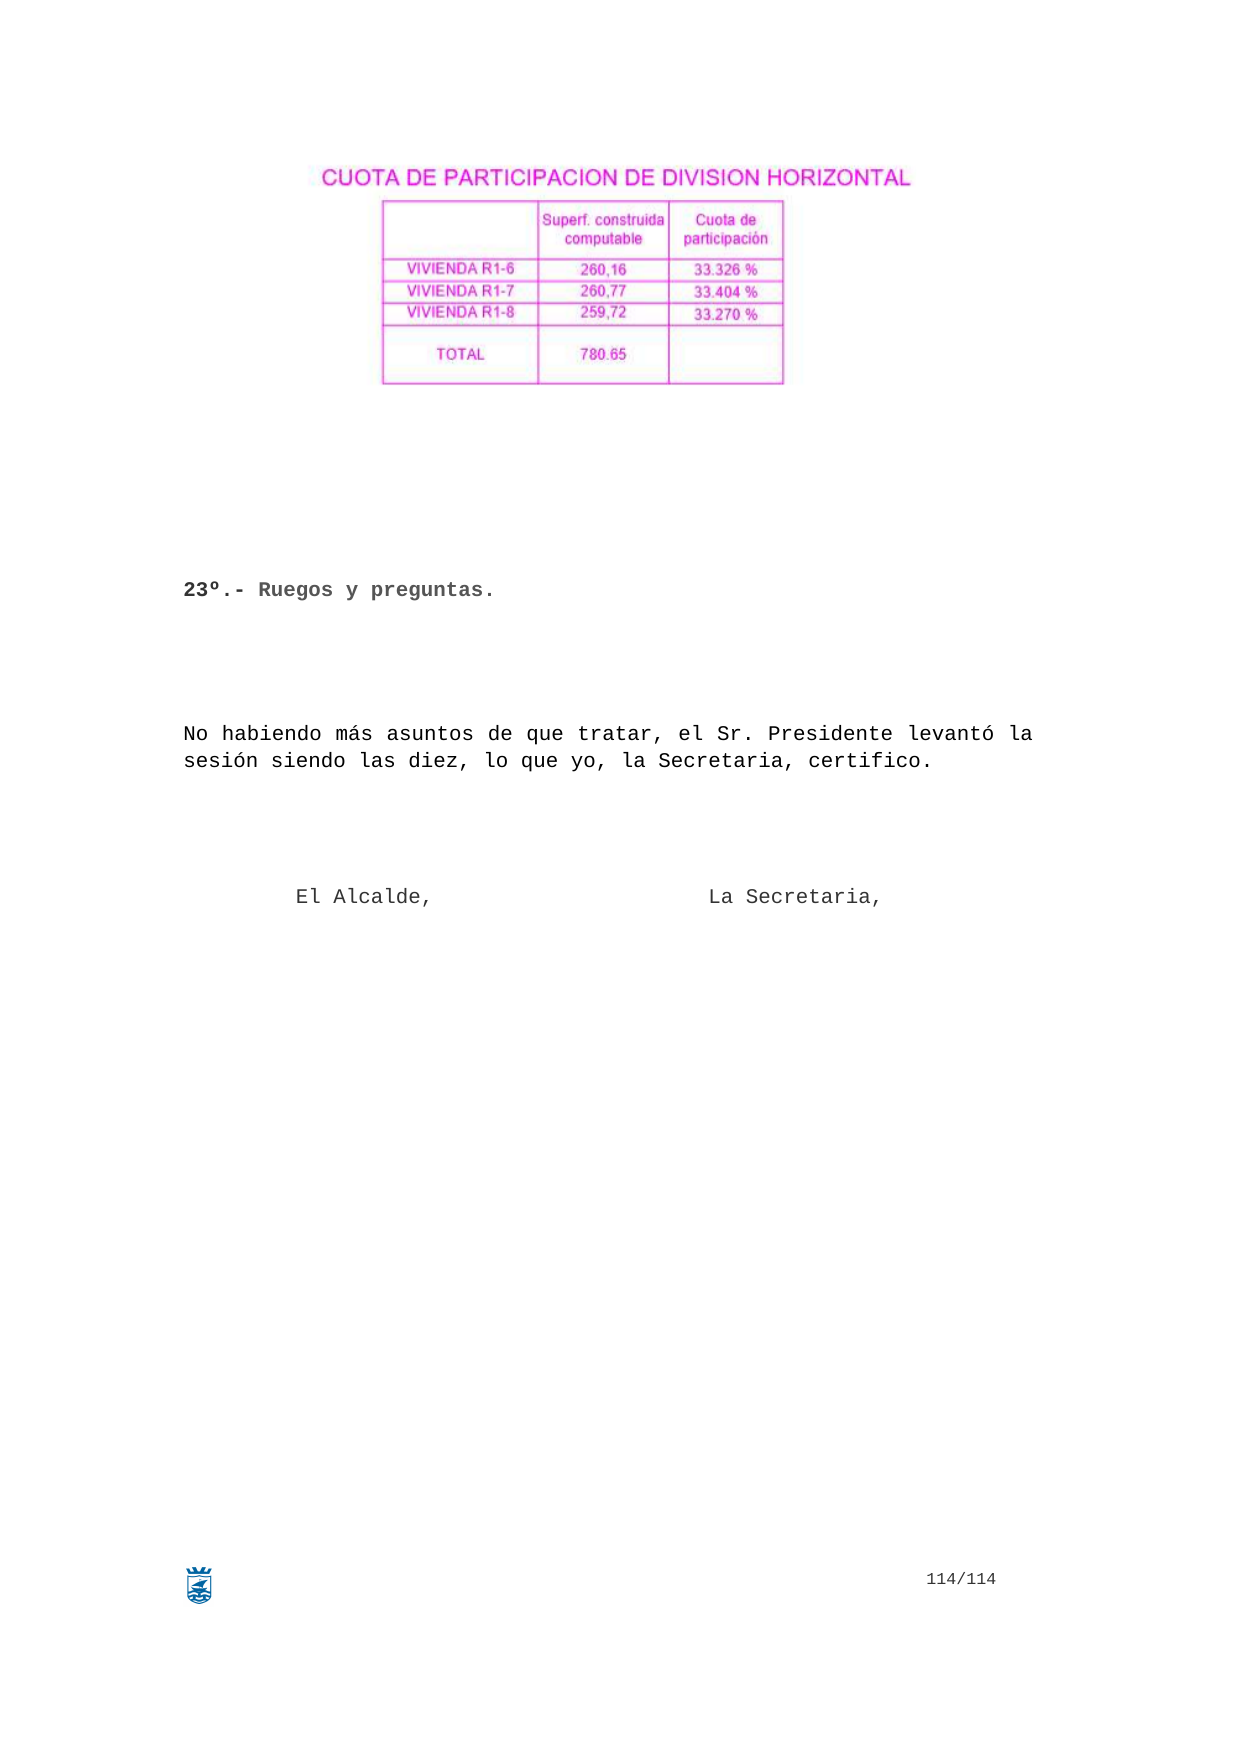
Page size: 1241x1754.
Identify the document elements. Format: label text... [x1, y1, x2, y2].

picture [183, 1562, 214, 1607]
text No habiendo más asuntos de que tratar, el Sr. Presidente levantó la sesión siendo las diez, lo que yo, la Secretaria, certifico. [183, 723, 1033, 774]
text El Alcalde, La Secretaria, [183, 886, 1033, 910]
picture [300, 147, 917, 423]
subtitle Ruegos y preguntas. [183, 579, 1033, 603]
